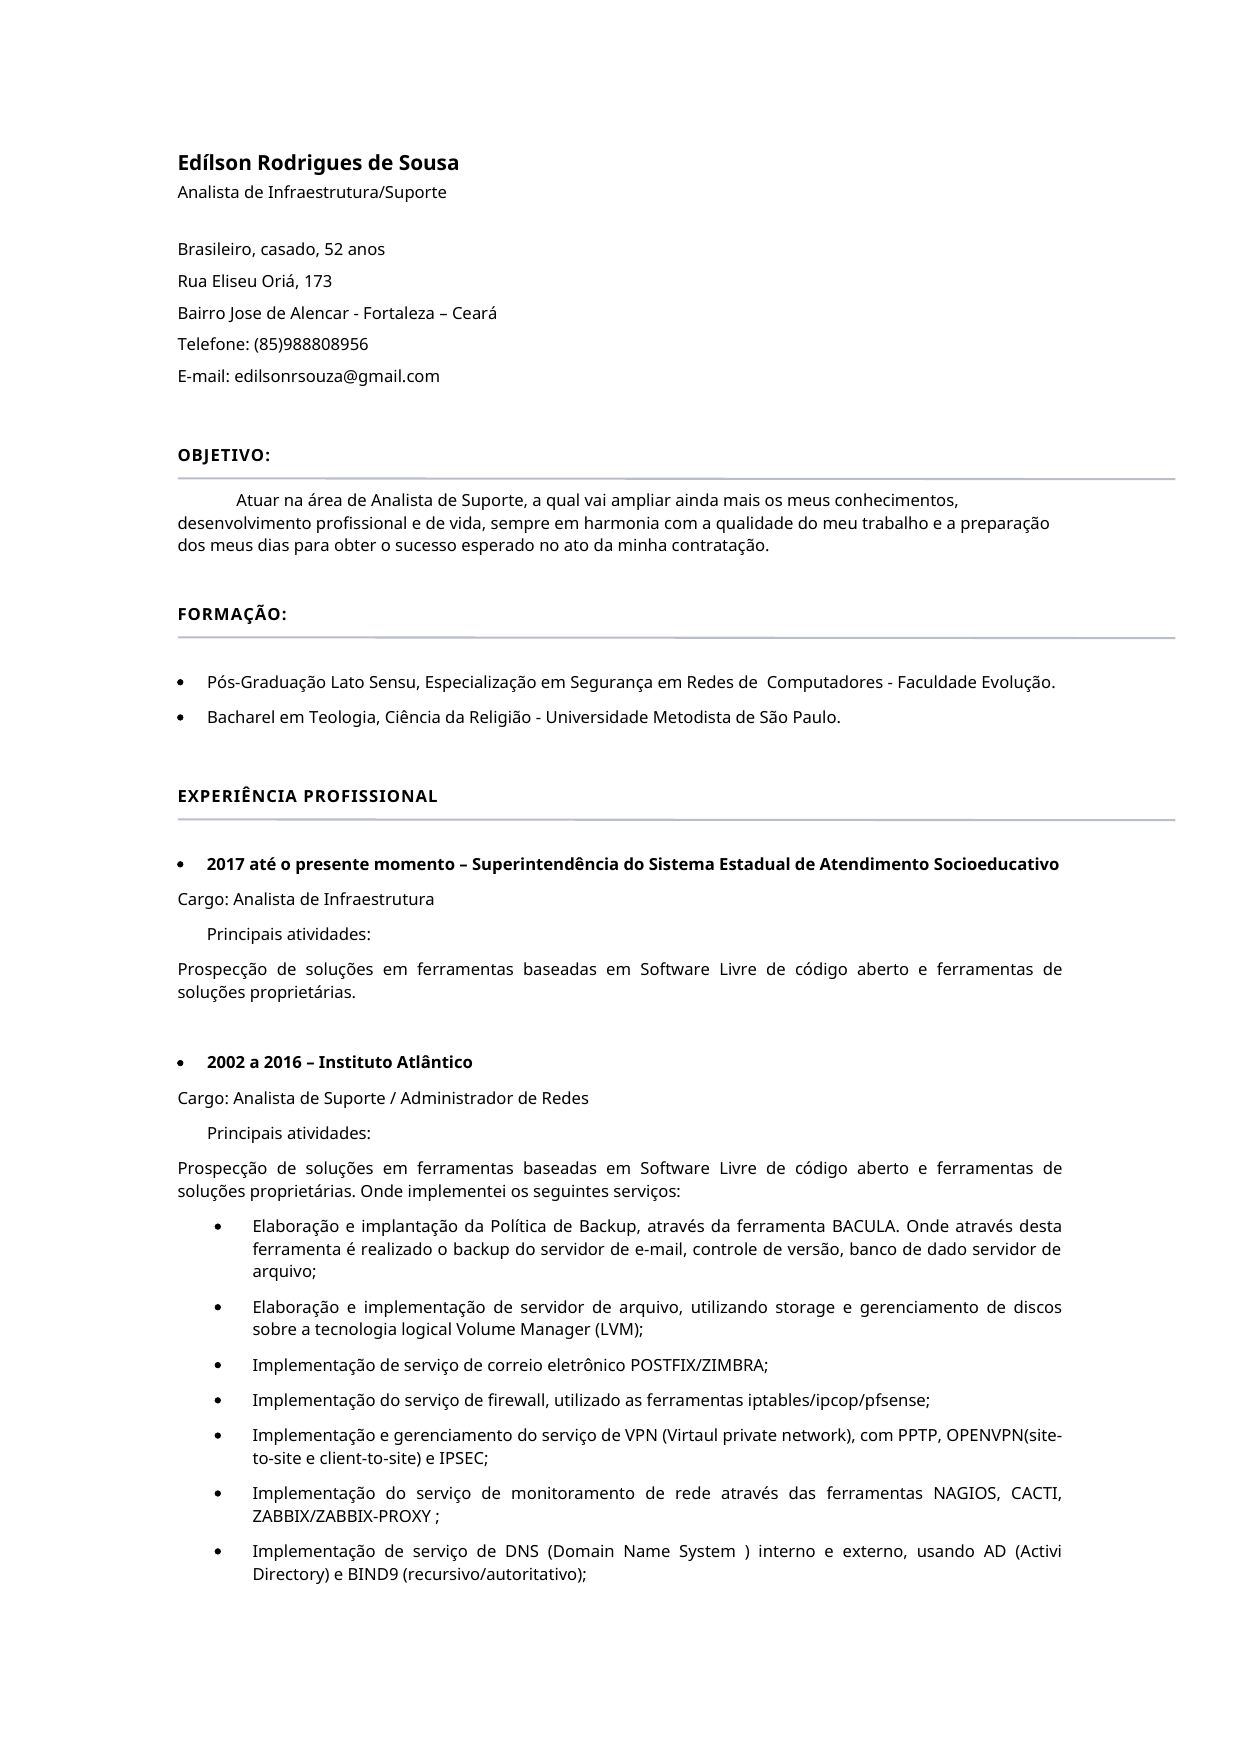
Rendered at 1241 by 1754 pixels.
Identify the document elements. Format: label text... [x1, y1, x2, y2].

text Rua Eliseu Oriá, 173 [177, 269, 1063, 292]
list Principais atividades: [177, 1121, 1063, 1144]
list Implementação do serviço de firewall, utilizado as ferramentas iptables/ipcop/pfsense; [215, 1388, 1063, 1411]
text FORMAÇÃO: [177, 602, 1063, 625]
text Brasileiro, casado, 52 anos [177, 238, 1063, 261]
list Elaboração e implantação da Política de Backup, através da ferramenta BACULA. Onde através desta ferramenta é realizado o backup do servidor de e-mail, controle de versão, banco de dado servidor de arquivo; [215, 1214, 1063, 1283]
text E-mail: edilsonrsouza@gmail.com [177, 364, 1063, 387]
list Principais atividades: [177, 923, 1063, 945]
text Telefone: (85)988808956 [177, 333, 1063, 356]
list Pós-Graduação Lato Sensu, Especialização em Segurança em Redes de Computadores - Faculdade Evolução. [177, 670, 1063, 693]
list Implementação de serviço de DNS (Domain Name System ) interno e externo, usando AD (Activi Directory) e BIND9 (recursivo/autoritativo); [215, 1539, 1063, 1585]
list 2002 a 2016 – Instituto Atlântico [177, 1051, 1063, 1074]
list 2017 até o presente momento – Superintendência do Sistema Estadual de Atendimento Socioeducativo [177, 852, 1063, 875]
list Implementação de serviço de correio eletrônico POSTFIX/ZIMBRA; [215, 1353, 1063, 1376]
list Bacharel em Teologia, Ciência da Religião - Universidade Metodista de São Paulo. [177, 705, 1063, 728]
list Implementação do serviço de monitoramento de rede através das ferramentas NAGIOS, CACTI, ZABBIX/ZABBIX-PROXY ; [215, 1481, 1063, 1527]
text Bairro Jose de Alencar - Fortaleza – Ceará [177, 301, 1063, 324]
list Implementação e gerenciamento do serviço de VPN (Virtaul private network), com PPTP, OPENVPN(site-to-site e client-to-site) e IPSEC; [215, 1423, 1063, 1469]
text Prospecção de soluções em ferramentas baseadas em Software Livre de código aberto e ferramentas de soluções proprietárias. [177, 958, 1063, 1003]
list Cargo: Analista de Infraestrutura [177, 887, 1063, 910]
text Prospecção de soluções em ferramentas baseadas em Software Livre de código aberto e ferramentas de soluções proprietárias. Onde implementei os seguintes serviços: [177, 1157, 1063, 1202]
text EXPERIÊNCIA PROFISSIONAL [177, 784, 1063, 807]
text objetivo: [177, 443, 1063, 466]
text Analista de Infraestrutura/Suporte [177, 180, 1063, 203]
text Edílson Rodrigues de Sousa [177, 148, 1063, 176]
list Elaboração e implementação de servidor de arquivo, utilizando storage e gerenciamento de discos sobre a tecnologia logical Volume Manager (LVM); [215, 1295, 1063, 1341]
list Cargo: Analista de Suporte / Administrador de Redes [177, 1086, 1063, 1109]
text Atuar na área de Analista de Suporte, a qual vai ampliar ainda mais os meus conhecimentos, desenvolvimento profissional e de vida, sempre em harmonia com a qualidade do meu trabalho e a preparação dos meus dias para obter o sucesso esperado no ato da minha contratação. [177, 488, 1063, 557]
